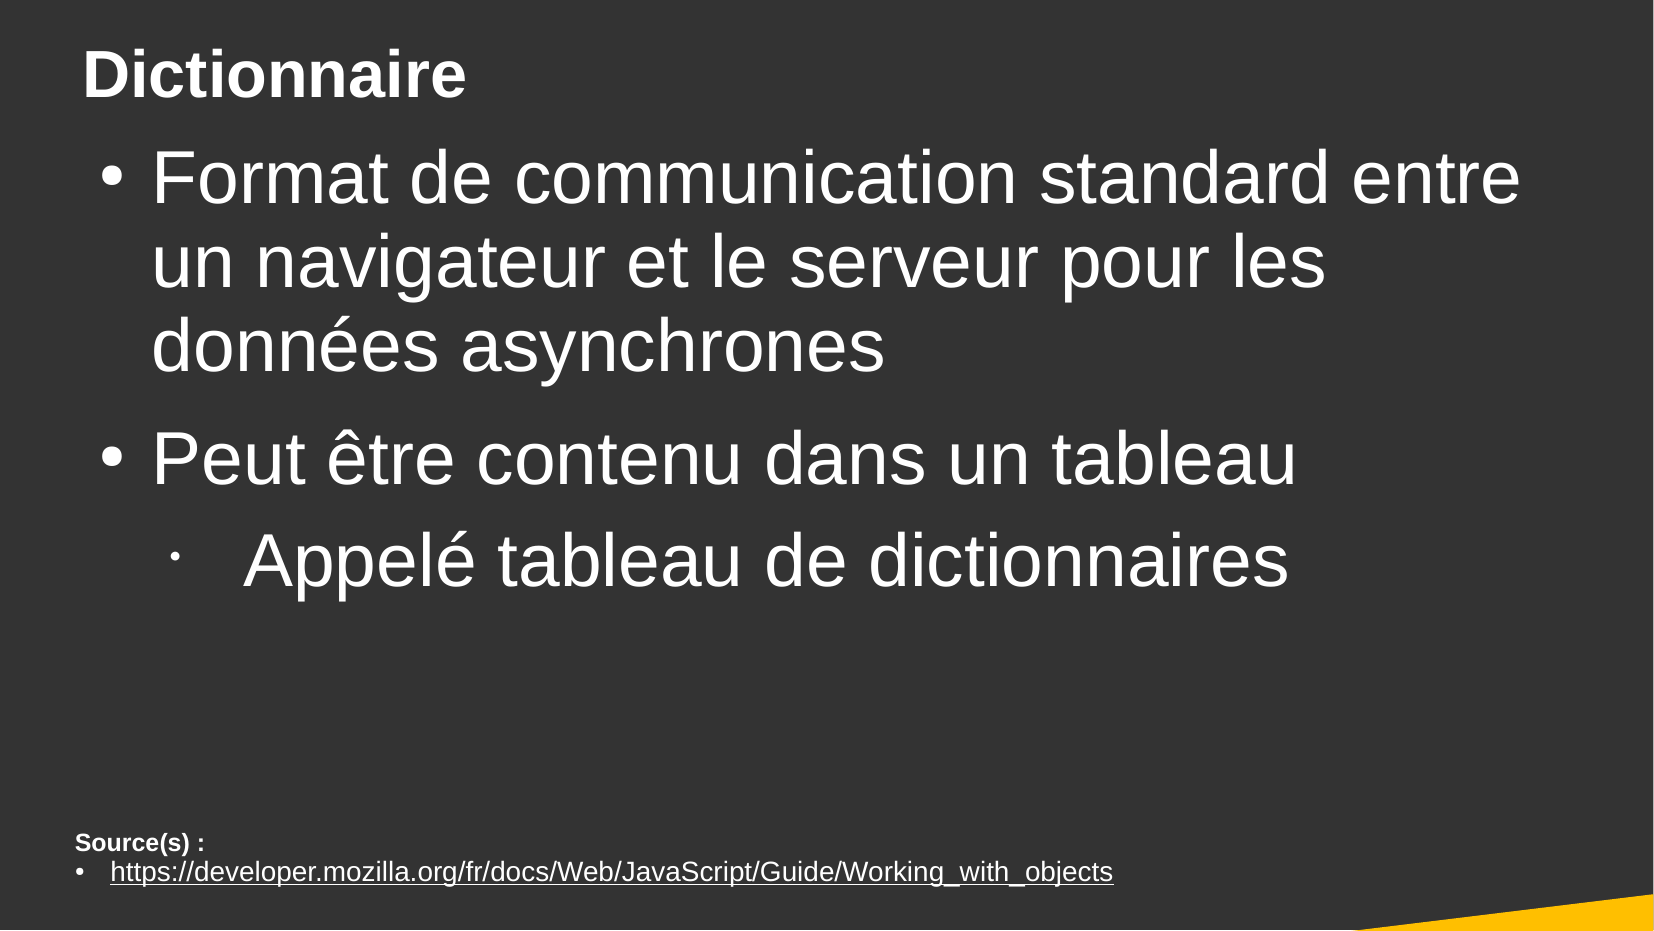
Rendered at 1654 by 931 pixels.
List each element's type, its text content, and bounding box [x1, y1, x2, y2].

list Format de communication standard entre un navigateur et le serveur pour les données asynchrones Peut être contenu dans un tableau Appelé tableau de dictionnaires [80, 135, 1620, 650]
title Dictionnaire [82, 37, 1571, 114]
text_box [1351, 894, 1654, 931]
text_box Source(s) : https://developer.mozilla.org/fr/docs/Web/JavaScript/Guide/Working_with_objects [60, 821, 1583, 920]
